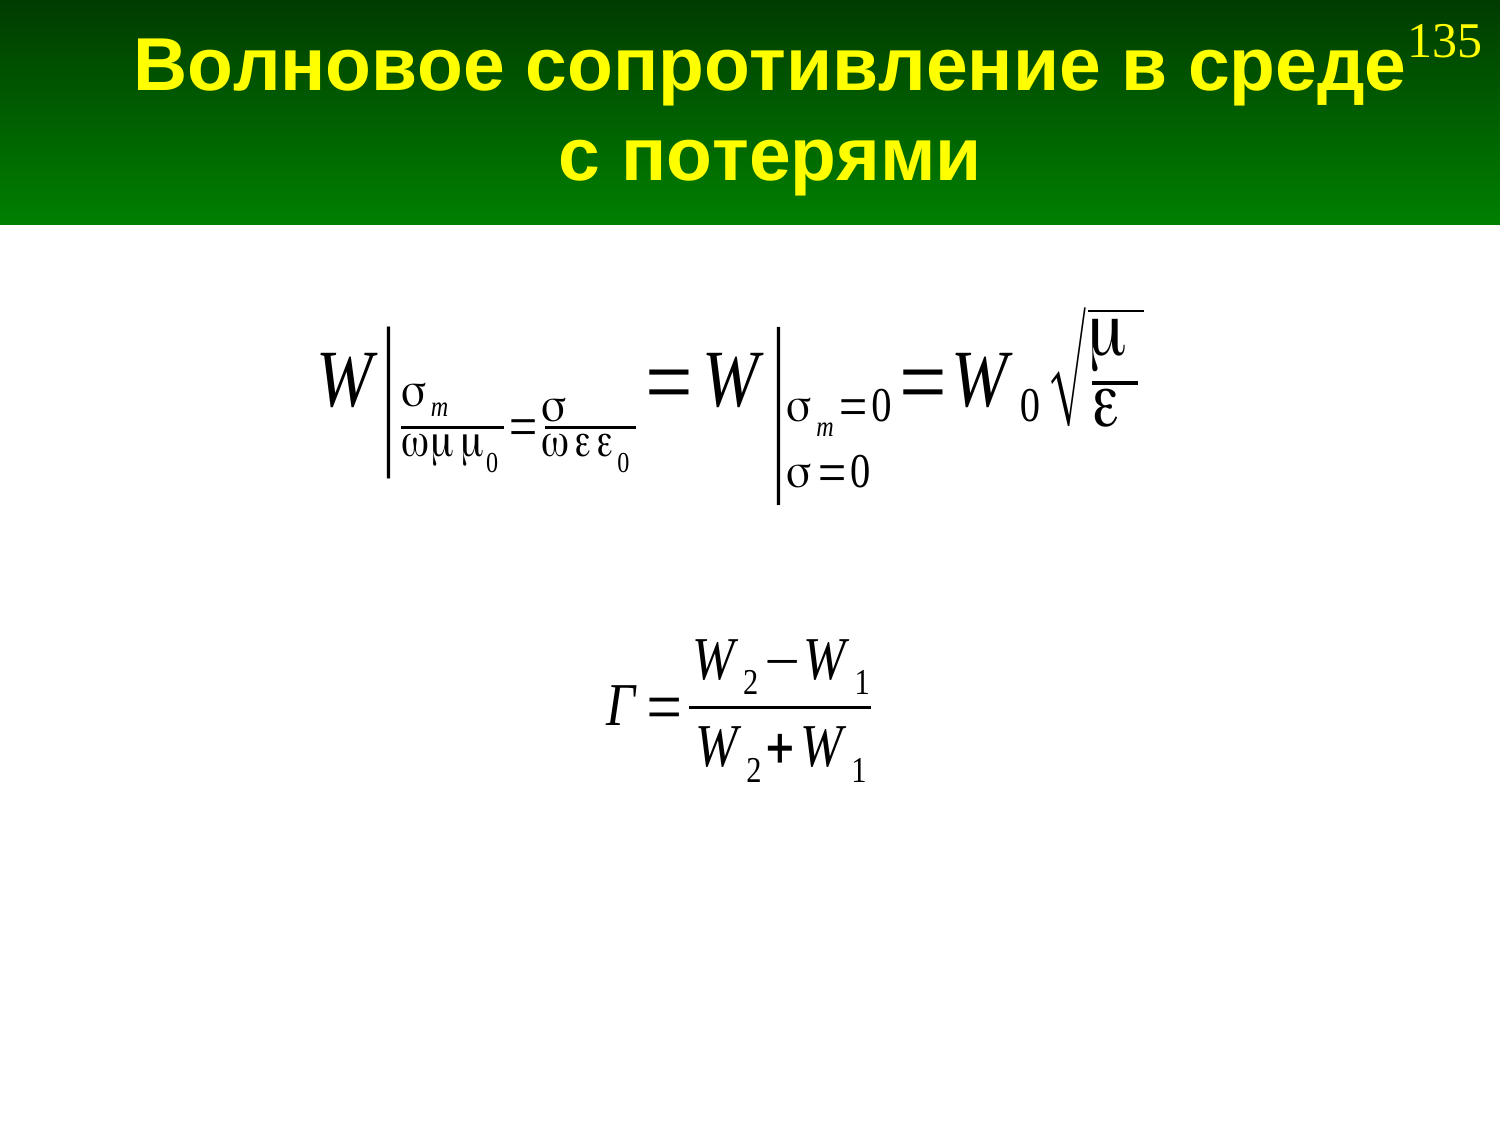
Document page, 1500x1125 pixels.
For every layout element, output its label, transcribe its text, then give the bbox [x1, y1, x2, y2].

chart [295, 304, 1160, 508]
title Волновое сопротивление в среде с потерями [100, 7, 1441, 204]
chart [590, 625, 887, 791]
